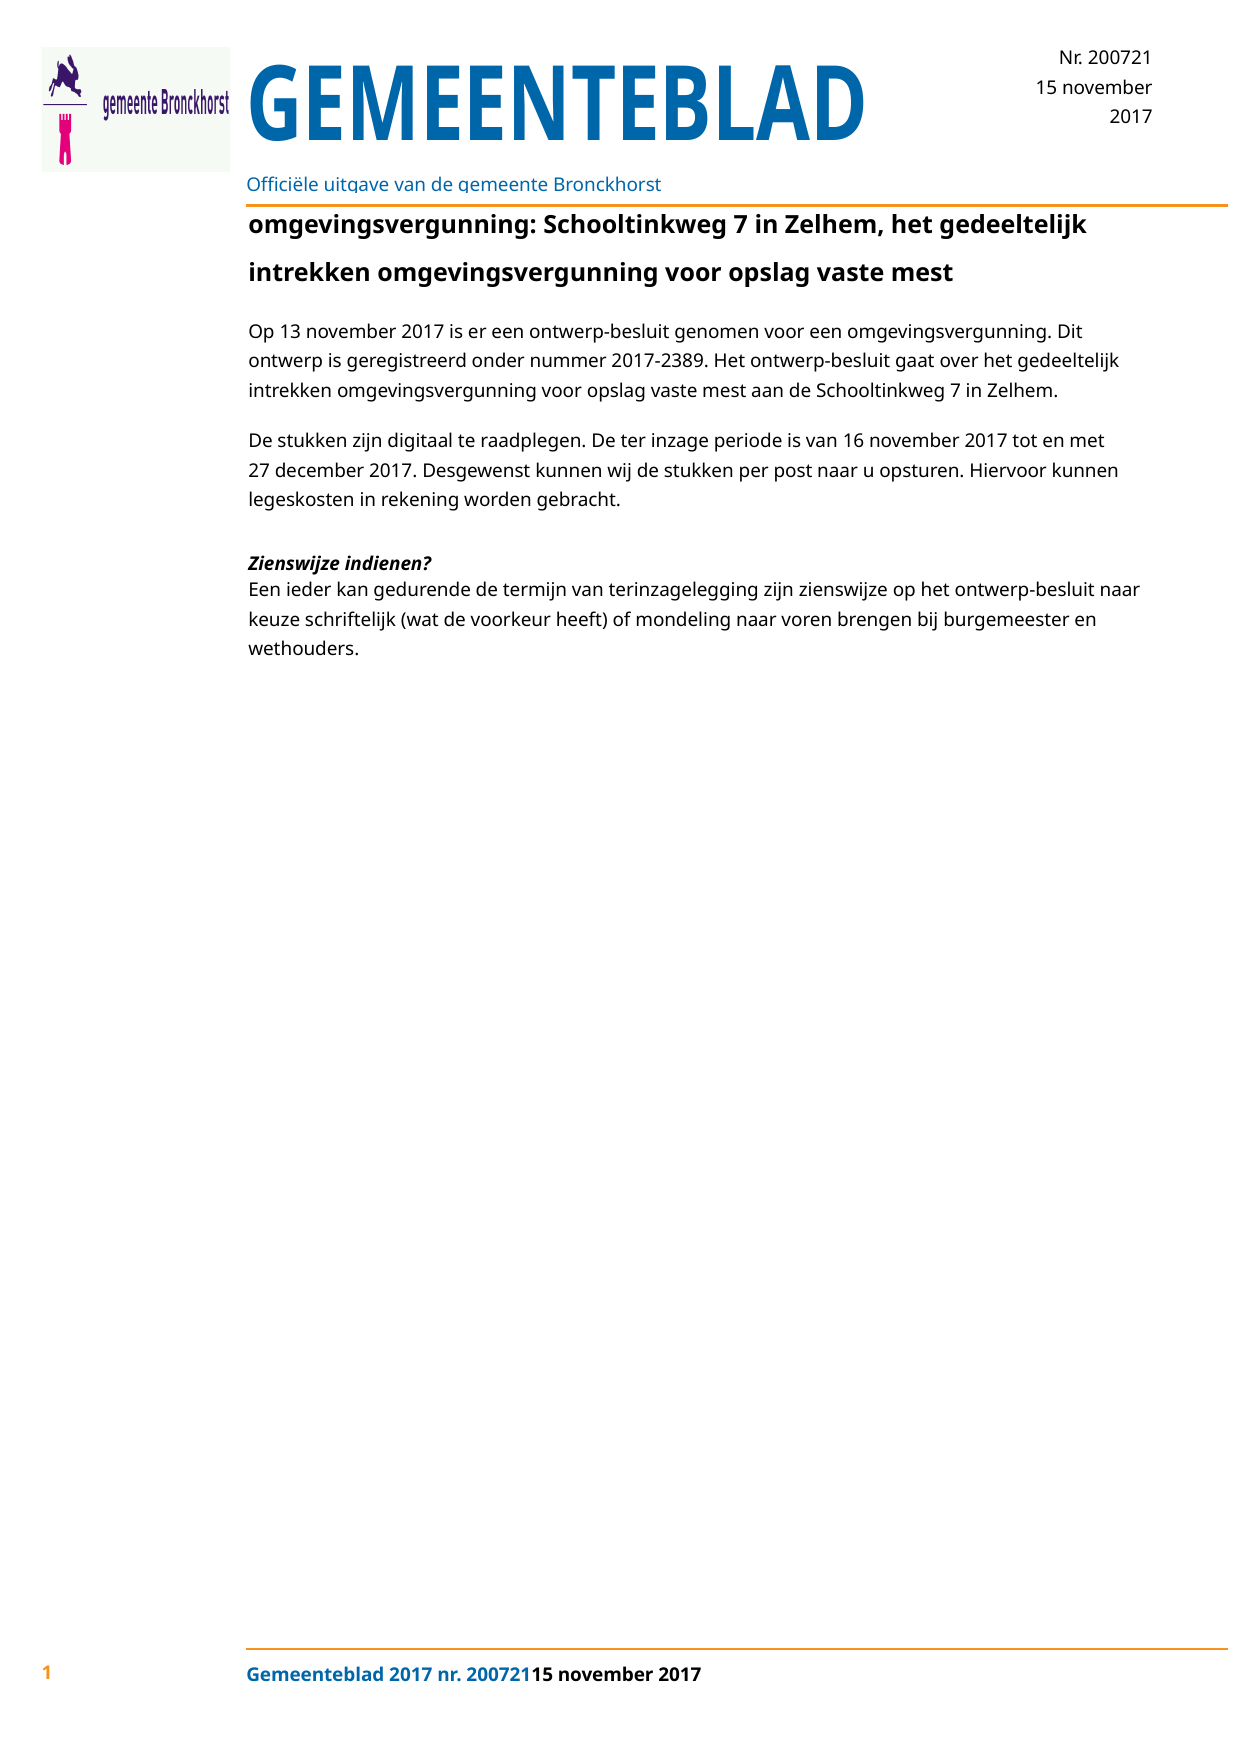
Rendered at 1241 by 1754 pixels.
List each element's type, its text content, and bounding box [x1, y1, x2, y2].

text Zienswijze indienen? [248, 551, 1152, 576]
text Een ieder kan gedurende de termijn van terinzagelegging zijn zienswijze op het ontwerp-besluit naar keuze schriftelijk (wat de voorkeur heeft) of mondeling naar voren brengen bij burgemeester en wethouders. [248, 576, 1152, 661]
text omgevingsvergunning: Schooltinkweg 7 in Zelhem, het gedeeltelijk intrekken omgevingsvergunning voor opslag vaste mest [248, 207, 1152, 288]
picture [41, 47, 231, 172]
text Op 13 november 2017 is er een ontwerp-besluit genomen voor een omgevingsvergunning. Dit ontwerp is geregistreerd onder nummer 2017-2389. Het ontwerp-besluit gaat over het gedeeltelijk intrekken omgevingsvergunning voor opslag vaste mest aan de Schooltinkweg 7 in Zelhem. [248, 318, 1152, 403]
text De stukken zijn digitaal te raadplegen. De ter inzage periode is van 16 november 2017 tot en met 27 december 2017. Desgewenst kunnen wij de stukken per post naar u opsturen. Hiervoor kunnen legeskosten in rekening worden gebracht. [248, 427, 1152, 512]
